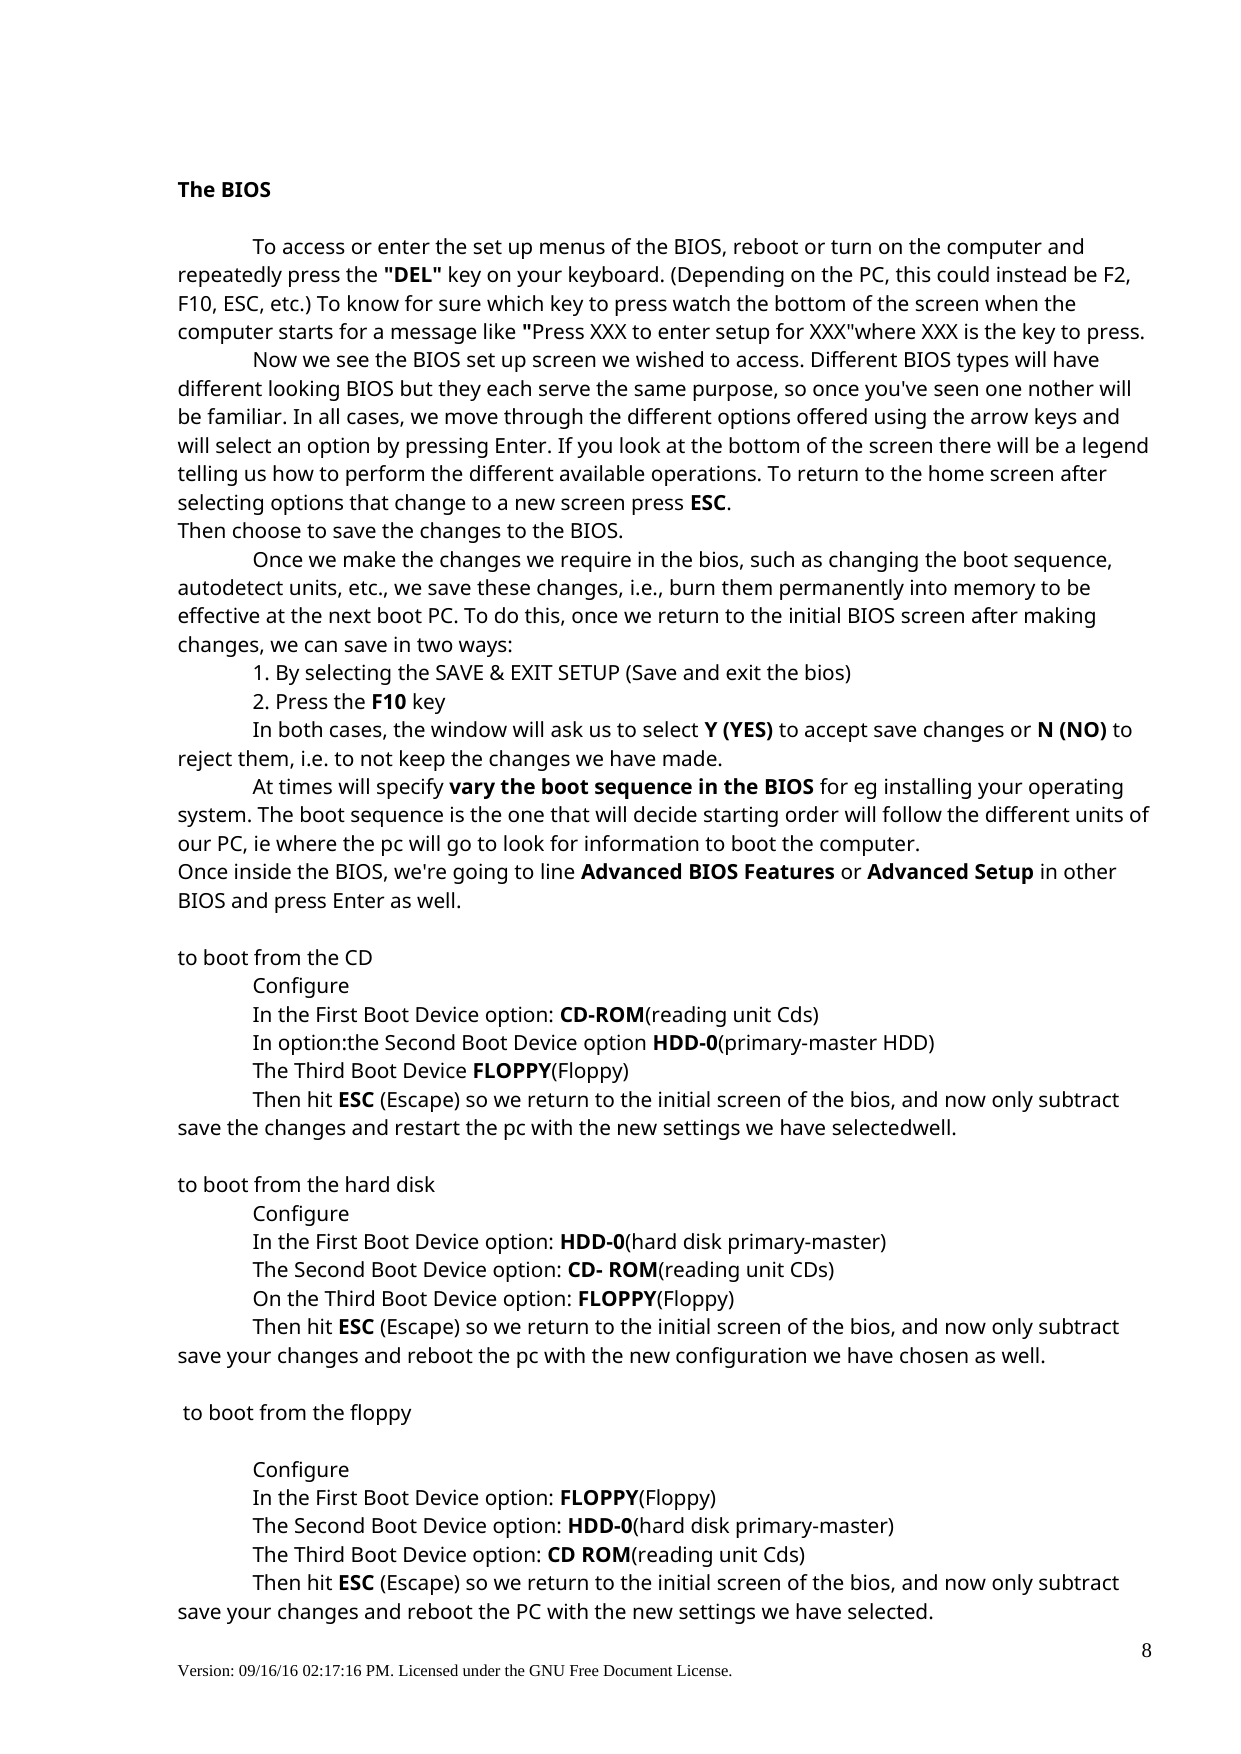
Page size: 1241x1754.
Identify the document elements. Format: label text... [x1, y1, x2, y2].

text The BIOS To access or enter the set up menus of the BIOS, reboot or turn on the computer and repeatedly press the "DEL" key on your keyboard. (Depending on the PC, this could instead be F2, F10, ESC, etc.) To know for sure which key to press watch the bottom of the screen when the computer starts for a message like "Press XXX to enter setup for XXX"where XXX is the key to press. Now we see the BIOS set up screen we wished to access. Different BIOS types will have different looking BIOS but they each serve the same purpose, so once you've seen one nother will be familiar. In all cases, we move through the different options offered using the arrow keys and will select an option by pressing Enter. If you look at the bottom of the screen there will be a legend telling us how to perform the different available operations. To return to the home screen after selecting options that change to a new screen press ESC. Then choose to save the changes to the BIOS. Once we make the changes we require in the bios, such as changing the boot sequence, autodetect units, etc., we save these changes, i.e., burn them permanently into memory to be effective at the next boot PC. To do this, once we return to the initial BIOS screen after making changes, we can save in two ways: 1. By selecting the SAVE & EXIT SETUP (Save and exit the bios) 2. Press the F10 key In both cases, the window will ask us to select Y (YES) to accept save changes or N (NO) to reject them, i.e. to not keep the changes we have made. At times will specify vary the boot sequence in the BIOS for eg installing your operating system. The boot sequence is the one that will decide starting order will follow the different units of our PC, ie where the pc will go to look for information to boot the computer. Once inside the BIOS, we're going to line Advanced BIOS Features or Advanced Setup in other BIOS and press Enter as well. to boot from the CD Configure In the First Boot Device option: CD-ROM(reading unit Cds) In option:the Second Boot Device option HDD-0(primary-master HDD) The Third Boot Device FLOPPY(Floppy) Then hit ESC (Escape) so we return to the initial screen of the bios, and now only subtract save the changes and restart the pc with the new settings we have selectedwell. to boot from the hard disk Configure In the First Boot Device option: HDD-0(hard disk primary-master) The Second Boot Device option: CD- ROM(reading unit CDs) On the Third Boot Device option: FLOPPY(Floppy) Then hit ESC (Escape) so we return to the initial screen of the bios, and now only subtract save your changes and reboot the pc with the new configuration we have chosen as well. to boot from the floppy Configure In the First Boot Device option: FLOPPY(Floppy) The Second Boot Device option: HDD-0(hard disk primary-master) The Third Boot Device option: CD ROM(reading unit Cds) Then hit ESC (Escape) so we return to the initial screen of the bios, and now only subtract save your changes and reboot the PC with the new settings we have selected. [177, 118, 1152, 1625]
